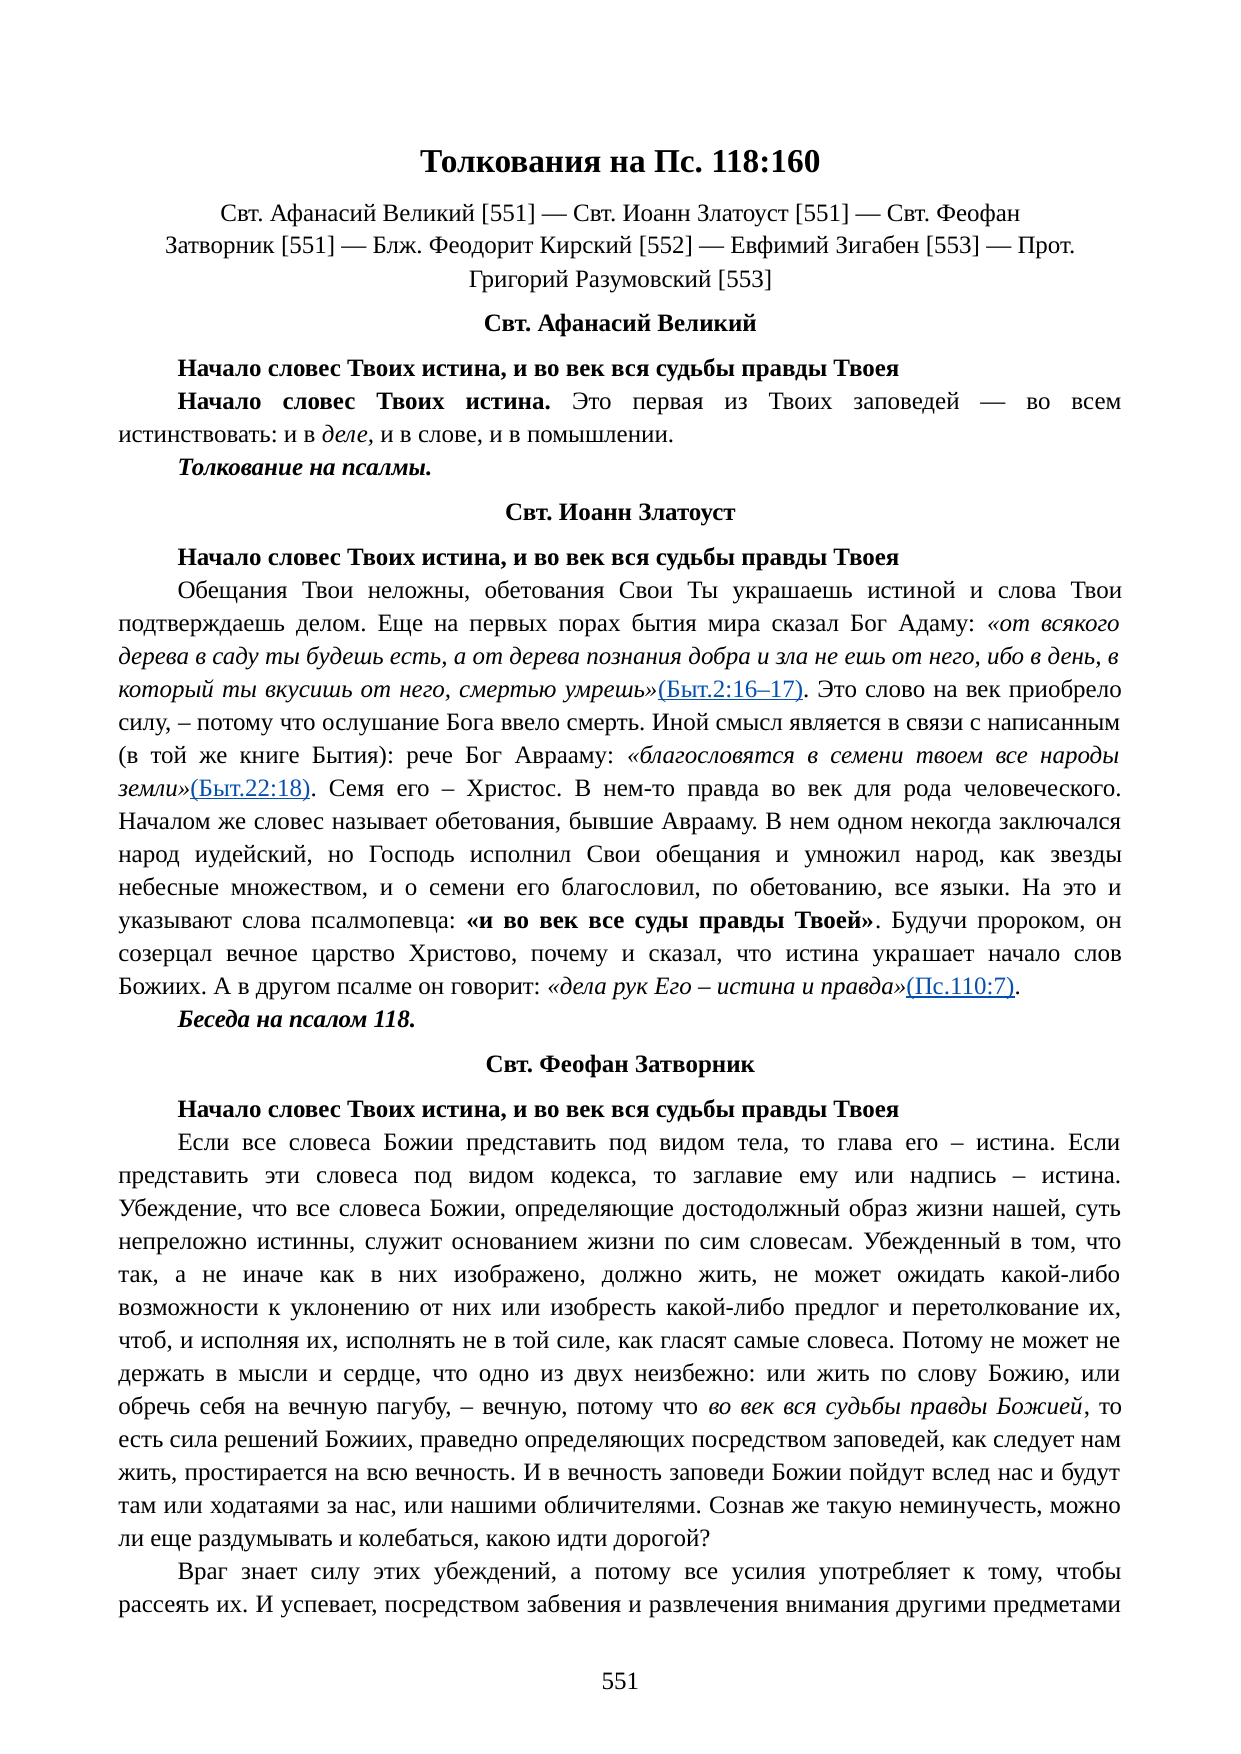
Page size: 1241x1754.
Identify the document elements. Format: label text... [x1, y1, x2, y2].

subtitle Свт. Иоанн Златоуст [118, 497, 1122, 526]
subtitle Толкования на Пс. 118:160 [118, 142, 1122, 180]
text Если все словеса Божии представить под видом тела, то глава его – истина. Если представить эти словеса под видом кодекса, то заглавие ему или надпись – истина. Убеждение, что все словеса Божии, определяющие достодолжный образ жизни нашей, суть непреложно истинны, служит основанием жизни по сим словесам. Убежденный в том, что так, а не иначе как в них изображено, должно жить, не может ожидать какой-либо возможности к уклонению от них или изобресть какой-либо предлог и перетолкование их, чтоб, и исполняя их, исполнять не в той силе, как гласят самые словеса. Потому не может не держать в мысли и сердце, что одно из двух неизбежно: или жить по слову Божию, или обречь себя на вечную пагубу, – вечную, потому что во век вся судьбы правды Божией, то есть сила решений Божиих, праведно определяющих посредством заповедей, как следует нам жить, простирается на всю вечность. И в вечность заповеди Божии пойдут вслед нас и будут там или ходатаями за нас, или нашими обличителями. Сознав же такую неминучесть, можно ли еще раздумывать и колебаться, какою идти дорогой? [118, 1127, 1122, 1552]
text Свт. Афанасий Великий [551] — Свт. Иоанн Златоуст [551] — Свт. Феофан Затворник [551] — Блж. Феодорит Кирский [552] — Евфимий Зигабен [553] — Прот. Григорий Разумовский [553] [118, 198, 1122, 292]
subtitle Свт. Феофан Затворник [118, 1049, 1122, 1078]
subtitle Свт. Афанасий Великий [118, 308, 1122, 337]
text Начало словес Твоих истина, и во век вся судьбы правды Твоея [118, 353, 1122, 382]
text Начало словес Твоих истина. Это первая из Твоих заповедей — во всем истинствовать: и в деле, и в слове, и в помышлении. [118, 386, 1122, 448]
text Обещания Твои неложны, обетования Свои Ты украшаешь исти­ной и слова Твои подтверждаешь делом. Еще на первых порах бытия мира сказал Бог Адаму: «от всякого дерева в саду ты будешь есть, а от дерева познания добра и зла не ешь от него, ибо в день, в который ты вкусишь от него, смертью умрешь»(Быт.2:16–17). Это слово на век приобрело силу, – потому что ослушание Бога ввело смерть. Иной смысл является в связи с написанным (в той же книге Бытия): рече Бог Аврааму: «благословятся в семени твоем все народы земли»(Быт.22:18). Семя его – Христос. В нем-то правда во век для рода человеческого. Началом же словес называет обетования, бывшие Аврааму. В нем одном некогда заключался на­род иудейский, но Господь исполнил Свои обещания и умножил на­род, как звезды небесные множеством, и о семени его благосло­вил, по обетованию, все языки. На это и указывают слова псалмо­певца: «и во век все суды правды Твоей». Будучи пророком, он созерцал вечное царство Христово, почему и сказал, что истина укра­шает начало слов Божиих. А в другом псалме он говорит: «дела рук Его – истина и правда»(Пс.110:7). [118, 575, 1122, 1000]
text Толкование на псалмы. [118, 452, 1122, 481]
text Начало словес Твоих истина, и во век вся судьбы правды Твоея [118, 542, 1122, 571]
text Враг знает силу этих убеждений, а потому все усилия употребляет к тому, чтобы рассеять их. И успевает, посредством забвения и развлечения внимания другими предметами [118, 1556, 1122, 1618]
text Начало словес Твоих истина, и во век вся судьбы правды Твоея [118, 1094, 1122, 1122]
text Беседа на псалом 118. [118, 1004, 1122, 1033]
